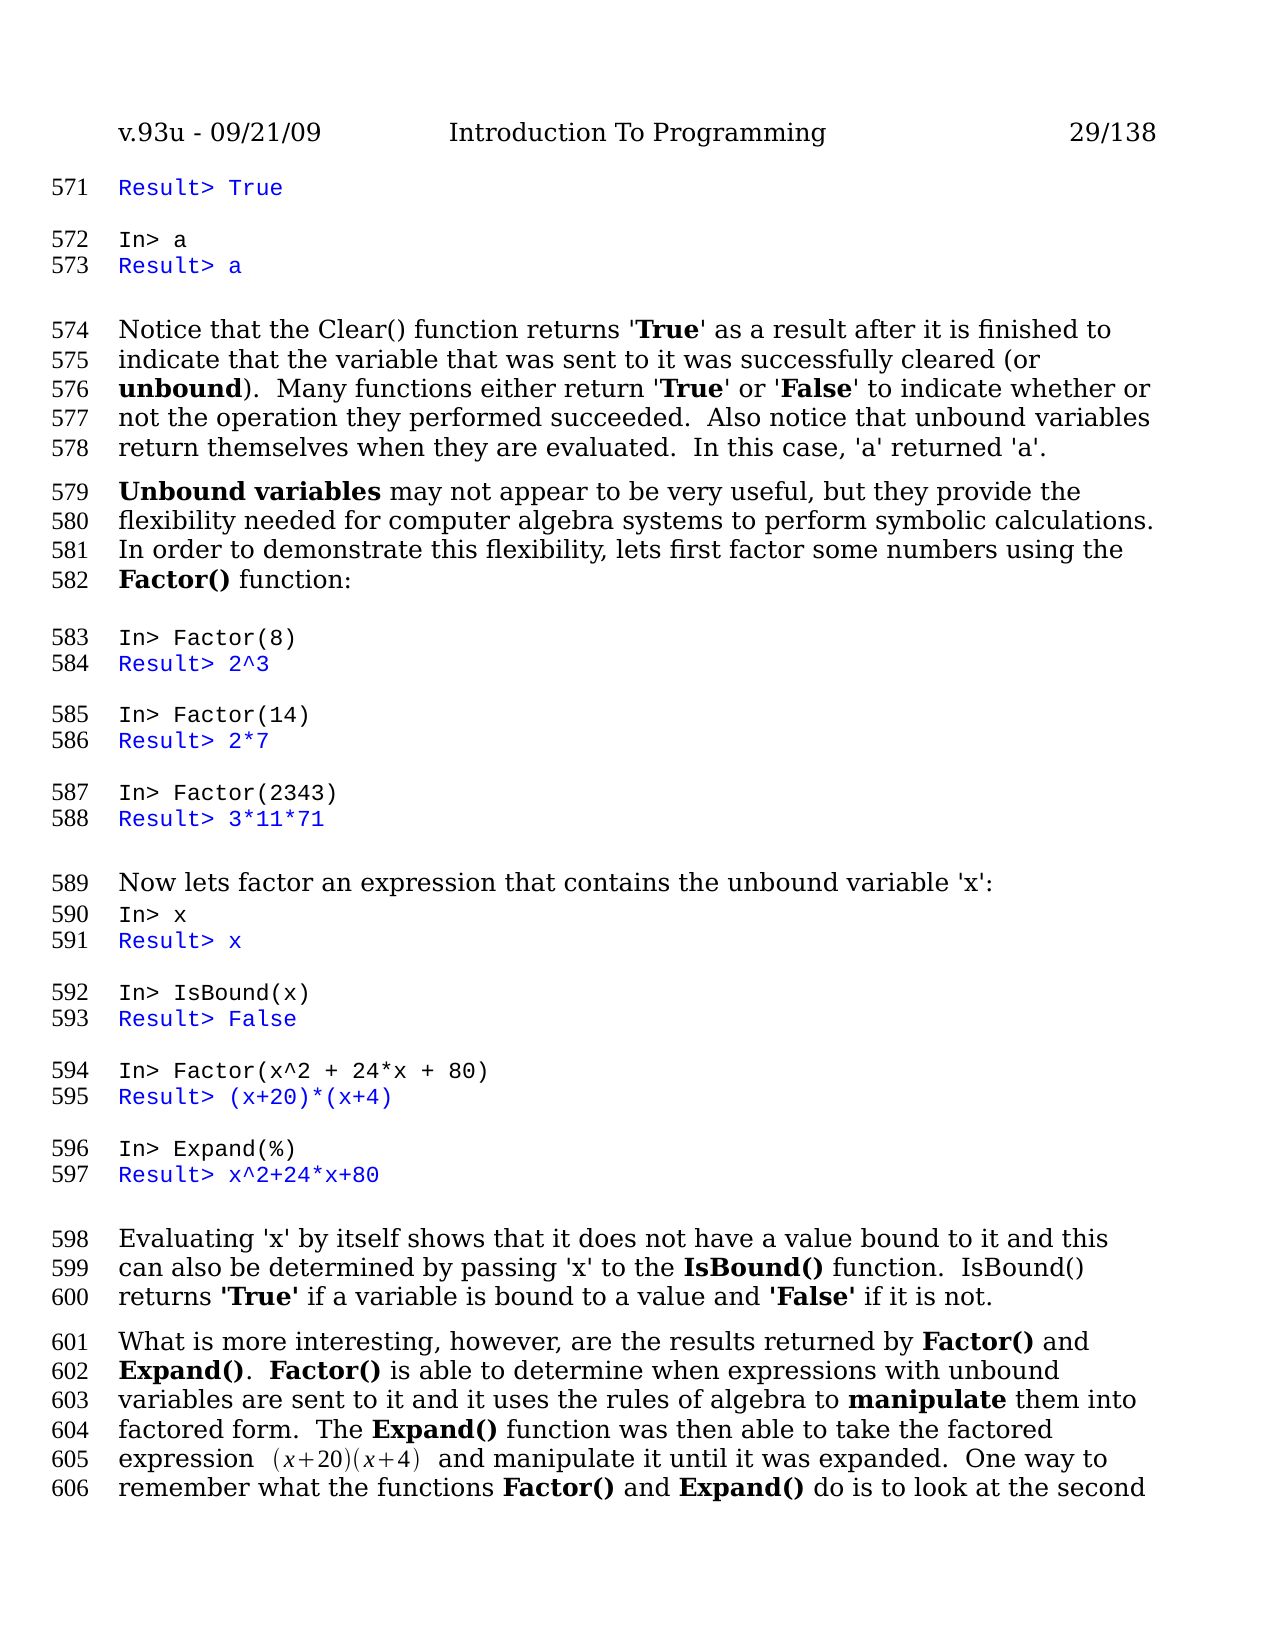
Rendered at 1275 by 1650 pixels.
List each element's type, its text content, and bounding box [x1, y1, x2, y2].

text In> Factor(x^2 + 24*x + 80) [118, 1059, 1157, 1085]
text Notice that the Clear() function returns 'True' as a result after it is finished to indicate that the variable that was sent to it was successfully cleared (or unbound). Many functions either return 'True' or 'False' to indicate whether or not the operation they performed succeeded. Also notice that unbound variables return themselves when they are evaluated. In this case, 'a' returned 'a'. [118, 315, 1157, 462]
text Result> 2^3 [118, 652, 1157, 678]
text Evaluating 'x' by itself shows that it does not have a value bound to it and this can also be determined by passing 'x' to the IsBound() function. IsBound() returns 'True' if a variable is bound to a value and 'False' if it is not. [118, 1224, 1157, 1312]
text Result> a [118, 254, 1157, 281]
text Result> 2*7 [118, 730, 1157, 756]
text Result> x^2+24*x+80 [118, 1163, 1157, 1189]
text Result> 3*11*71 [118, 807, 1157, 833]
text In> Factor(14) [118, 704, 1157, 730]
text Result> True [118, 177, 1157, 203]
text Unbound variables may not appear to be very useful, but they provide the flexibility needed for computer algebra systems to perform symbolic calculations. In order to demonstrate this flexibility, lets first factor some numbers using the Factor() function: [118, 477, 1157, 594]
text In> Factor(2343) [118, 782, 1157, 807]
text In> IsBound(x) [118, 981, 1157, 1007]
text In> x [118, 903, 1157, 929]
text Now lets factor an expression that contains the unbound variable 'x': [118, 868, 1157, 897]
text Result> x [118, 929, 1157, 955]
text In> Factor(8) [118, 626, 1157, 652]
text In> a [118, 229, 1157, 254]
text Result> False [118, 1007, 1157, 1033]
text In> Expand(%) [118, 1137, 1157, 1163]
text What is more interesting, however, are the results returned by Factor() and Expand(). Factor() is able to determine when expressions with unbound variables are sent to it and it uses the rules of algebra to manipulate them into factored form. The Expand() function was then able to take the factored expressionand manipulate it until it was expanded. One way to remember what the functions Factor() and Expand() do is to look at the second [118, 1327, 1157, 1503]
text Result> (x+20)*(x+4) [118, 1085, 1157, 1111]
